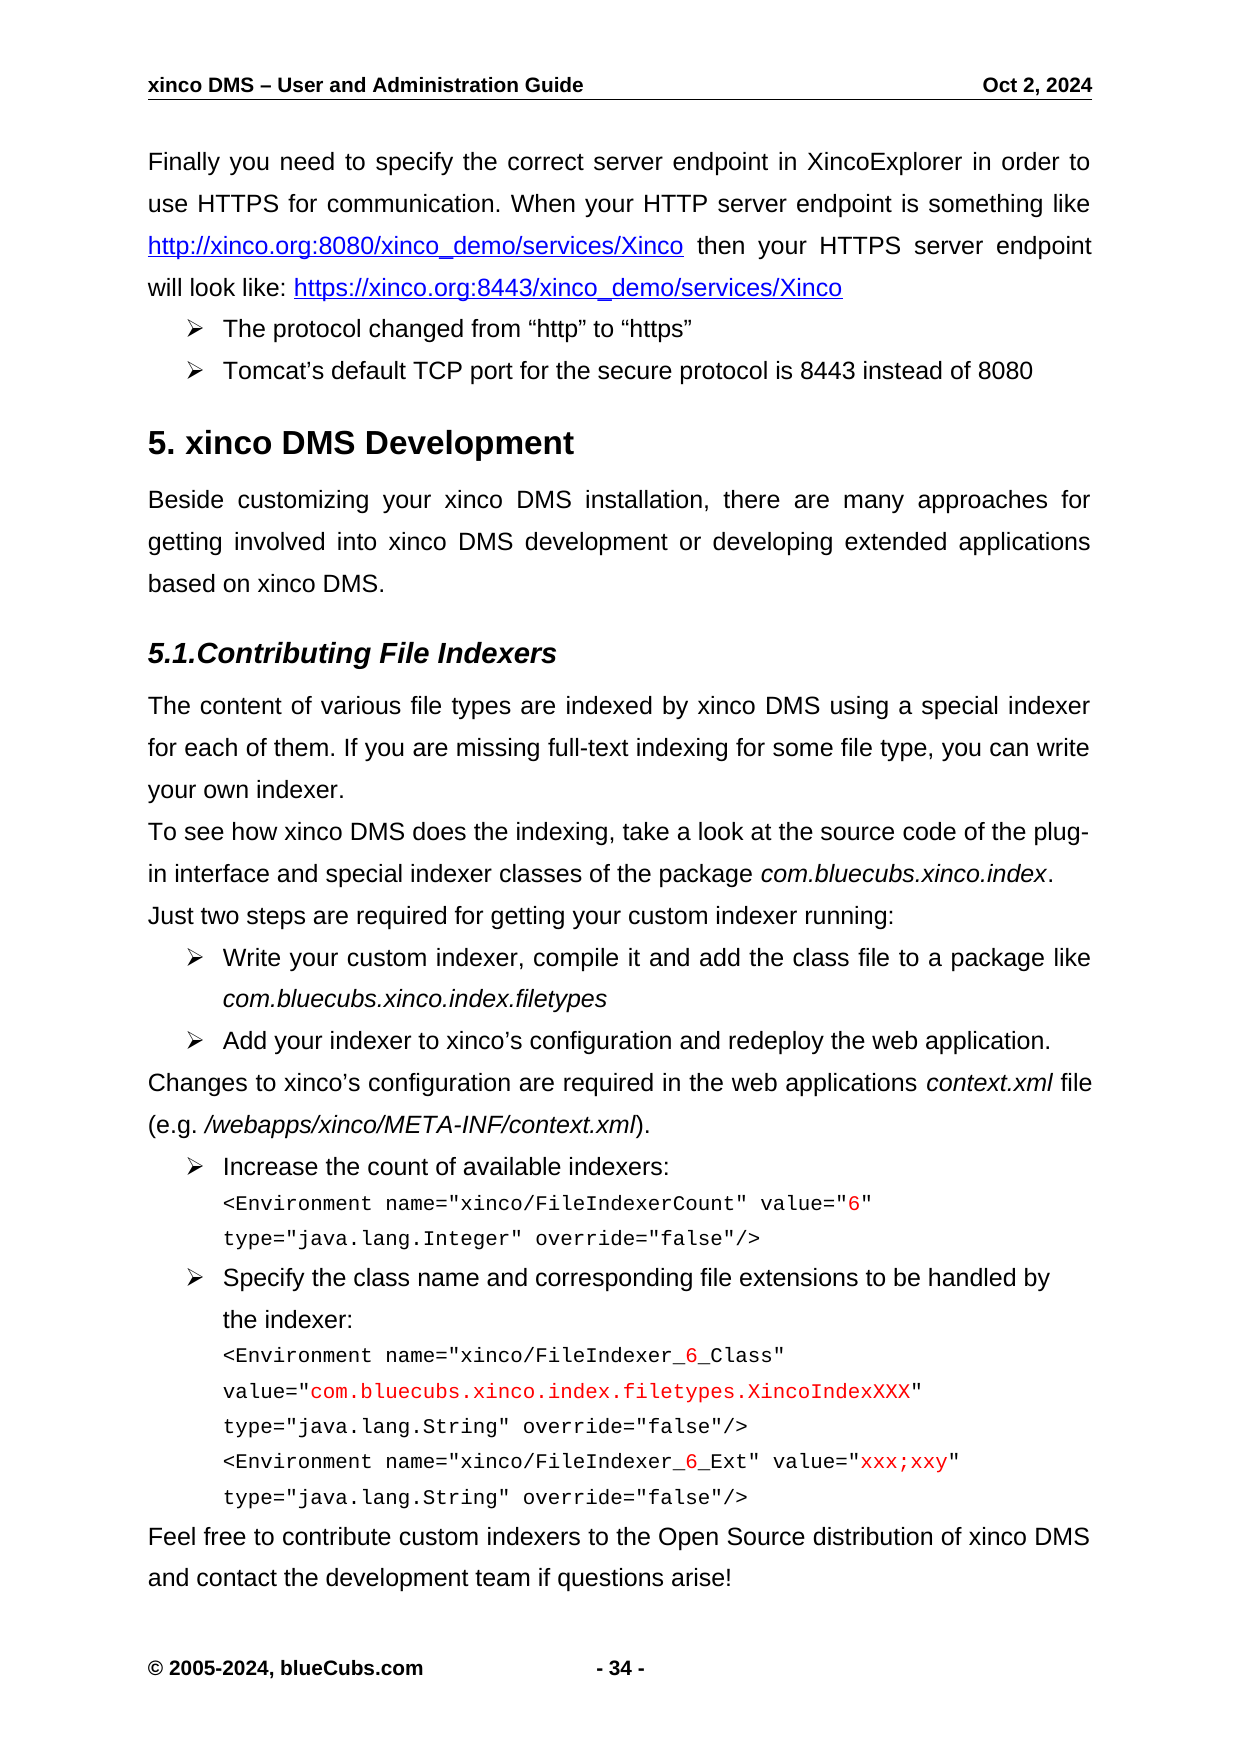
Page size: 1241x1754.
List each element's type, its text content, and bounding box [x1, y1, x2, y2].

list Tomcat’s default TCP port for the secure protocol is 8443 instead of 8080 [185, 357, 1092, 385]
text Changes to xinco’s configuration are required in the web applications context.xml file (e.g. /webapps/xinco/META-INF/context.xml). [148, 1069, 1092, 1139]
text Feel free to contribute custom indexers to the Open Source distribution of xinco DMS and contact the development team if questions arise! [148, 1522, 1092, 1592]
list The protocol changed from “http” to “https” [185, 315, 1092, 343]
list Write your custom indexer, compile it and add the class file to a package like com.bluecubs.xinco.index.filetypes [185, 943, 1092, 1013]
text Finally you need to specify the correct server endpoint in XincoExplorer in order to use HTTPS for communication. When your HTTP server endpoint is something like http://xinco.org:8080/xinco_demo/services/Xinco then your HTTPS server endpoint will look like: https://xinco.org:8443/xinco_demo/services/Xinco [148, 148, 1092, 301]
list Increase the count of available indexers: <Environment name="xinco/FileIndexerCount" value="6" type="java.lang.Integer" override="false"/> [185, 1153, 1092, 1252]
text Just two steps are required for getting your custom indexer running: [148, 901, 1092, 929]
text The content of various file types are indexed by xinco DMS using a special indexer for each of them. If you are missing full-text indexing for some file type, you can write your own indexer. [148, 692, 1092, 804]
text Beside customizing your xinco DMS installation, there are many approaches for getting involved into xinco DMS development or developing extended applications based on xinco DMS. [148, 486, 1092, 598]
subtitle xinco DMS Development [148, 424, 1092, 461]
list Specify the class name and corresponding file extensions to be handled by the indexer: <Environment name="xinco/FileIndexer_6_Class" value="com.bluecubs.xinco.index.filetypes.XincoIndexXXX" type="java.lang.String" override="false"/> <Environment name="xinco/FileIndexer_6_Ext" value="xxx;xxy" type="java.lang.String" override="false"/> [185, 1263, 1092, 1511]
subtitle Contributing File Indexers [148, 637, 1092, 669]
text To see how xinco DMS does the indexing, take a look at the source code of the plug-in interface and special indexer classes of the package com.bluecubs.xinco.index. [148, 818, 1092, 887]
list Add your indexer to xinco’s configuration and redeploy the web application. [185, 1027, 1092, 1055]
